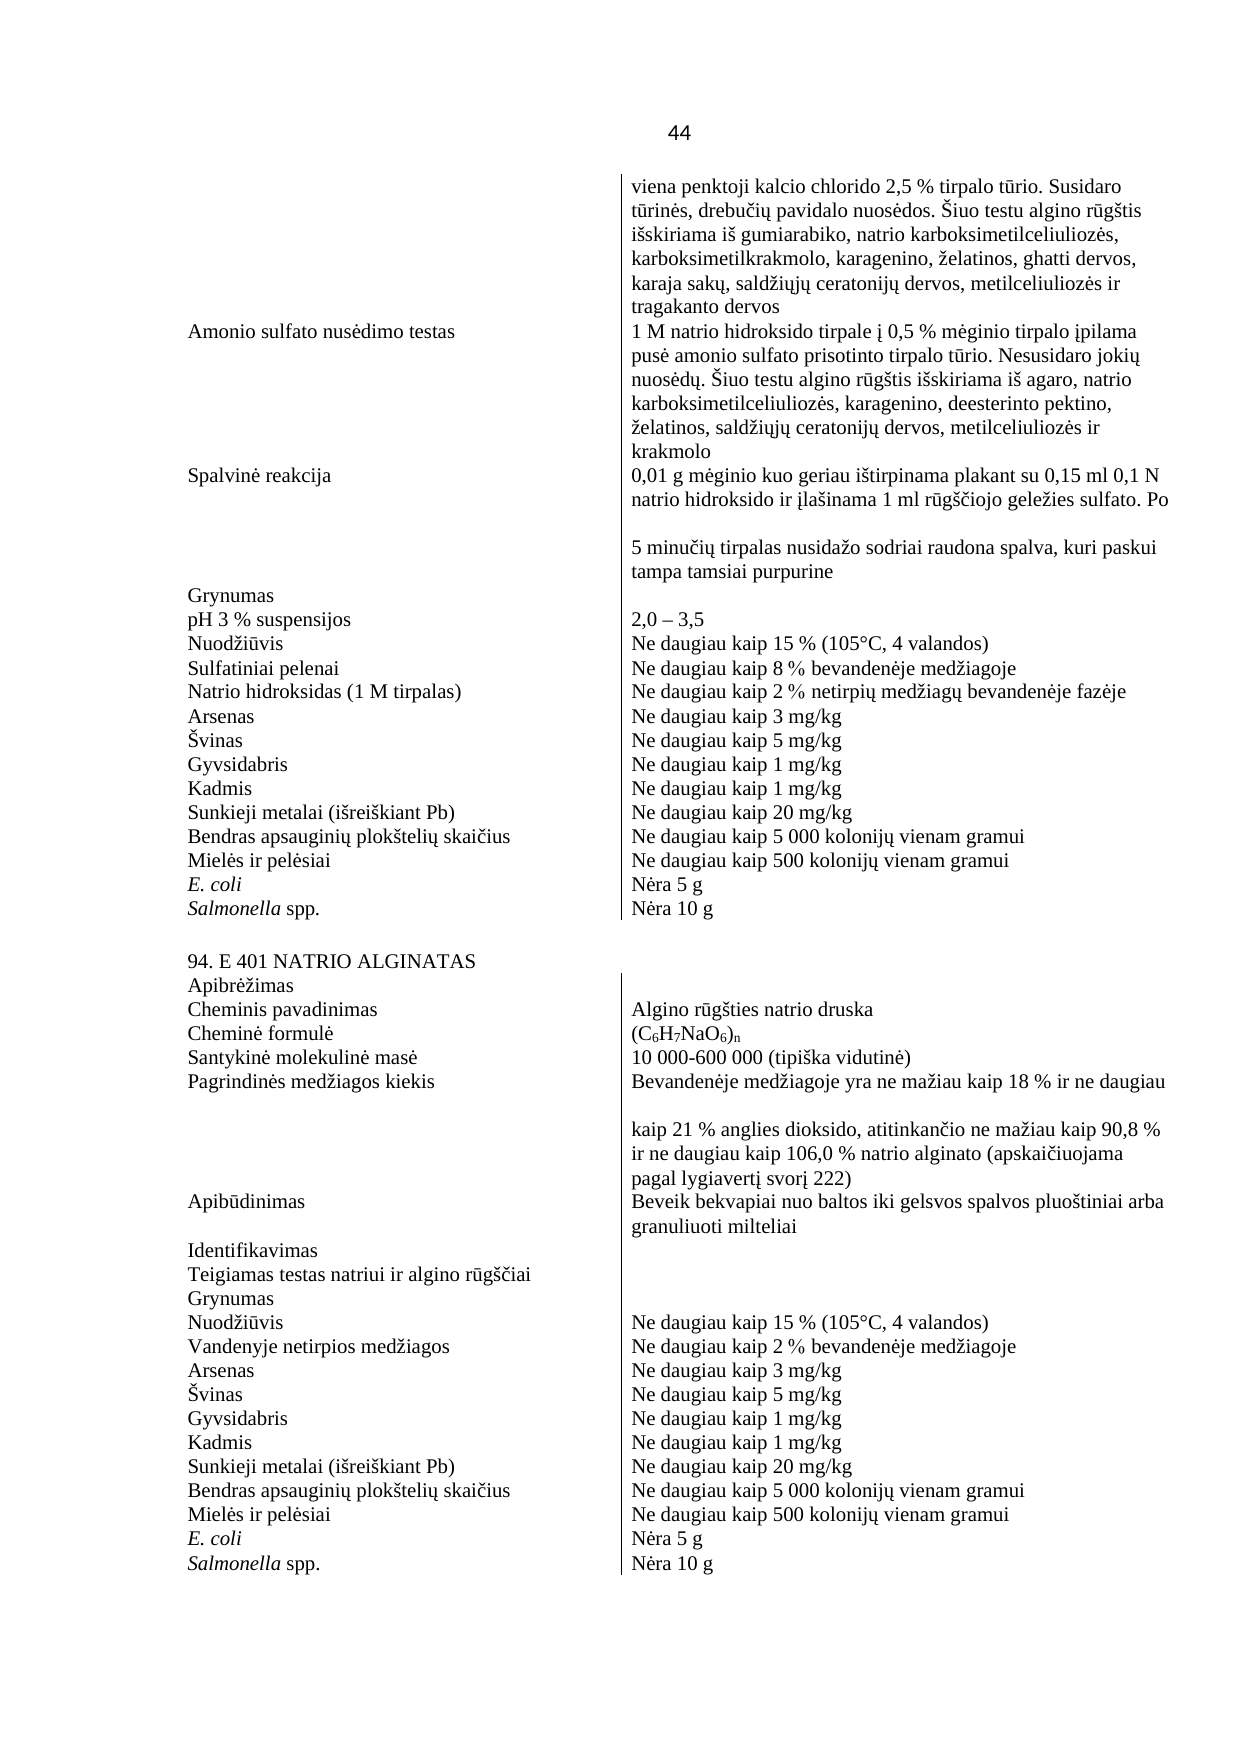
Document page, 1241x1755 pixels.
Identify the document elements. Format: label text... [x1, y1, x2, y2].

table_cell viena penktoji kalcio chlorido 2,5 % tirpalo tūrio. Susidaro tūrinės, drebučių pavidalo nuosėdos. Šiuo testu algino rūgštis išskiriama iš gumiarabiko, natrio karboksimetilceliuliozės, karboksimetilkrakmolo, karagenino, želatinos, ghatti dervos, karaja sakų, saldžiųjų ceratonijų dervos, metilceliuliozės ir tragakanto dervos [622, 174, 1181, 318]
table_cell Ne daugiau kaip 8  bevandenėje medžiagoje [622, 655, 1181, 679]
table_cell Arsenas [177, 1358, 621, 1382]
table_cell Salmonella spp. [177, 896, 621, 920]
table_cell Nuodžiūvis [177, 631, 621, 655]
table_cell Santykinė molekulinė masė [177, 1045, 621, 1069]
table_cell [622, 583, 1181, 607]
table_cell Nėra 5 g [622, 872, 1181, 896]
table_cell Ne daugiau kaip 5 mg/kg [622, 728, 1181, 752]
table_cell Nėra 10 g [622, 896, 1181, 920]
table_cell Ne daugiau kaip 15 % (105°C, 4 valandos) [622, 631, 1181, 655]
table_cell Mielės ir pelėsiai [177, 1502, 621, 1526]
table_cell Vandenyje netirpios medžiagos [177, 1334, 621, 1358]
table_cell Natrio hidroksidas (1 M tirpalas) [177, 680, 621, 703]
table_cell Ne daugiau kaip 15 % (105°C, 4 valandos) [622, 1310, 1181, 1334]
table_cell Grynumas [177, 583, 621, 607]
table_cell 0,01 g mėginio kuo geriau ištirpinama plakant su 0,15 ml 0,1 N natrio hidroksido ir įlašinama 1 ml rūgščiojo geležies sulfato. Po 5 minučių tirpalas nusidažo sodriai raudona spalva, kuri paskui tampa tamsiai purpurine [622, 463, 1181, 583]
table_cell Salmonella spp. [177, 1550, 621, 1574]
table_cell Algino rūgšties natrio druska [622, 997, 1181, 1021]
table_cell Apibūdinimas [177, 1190, 621, 1238]
table_cell 10 000-600 000 (tipiška vidutinė) [622, 1045, 1181, 1069]
table_cell Ne daugiau kaip 1 mg/kg [622, 1430, 1181, 1454]
table_cell 1 M natrio hidroksido tirpale į 0,5 % mėginio tirpalo įpilama pusė amonio sulfato prisotinto tirpalo tūrio. Nesusidaro jokių nuosėdų. Šiuo testu algino rūgštis išskiriama iš agaro, natrio karboksimetilceliuliozės, karagenino, deesterinto pektino, želatinos, saldžiųjų ceratonijų dervos, metilceliuliozės ir krakmolo [622, 319, 1181, 463]
table_cell Spalvinė reakcija [177, 463, 621, 583]
table_cell Ne daugiau kaip 3 mg/kg [622, 1358, 1181, 1382]
table_cell Ne daugiau kaip 500 kolonijų vienam gramui [622, 848, 1181, 872]
table_cell Ne daugiau kaip 2  netirpių medžiagų bevandenėje fazėje [622, 680, 1181, 703]
table_cell Teigiamas testas natriui ir algino rūgščiai [177, 1262, 621, 1286]
table_cell Beveik bekvapiai nuo baltos iki gelsvos spalvos pluoštiniai arba granuliuoti milteliai [622, 1190, 1181, 1238]
table_cell E. coli [177, 1526, 621, 1550]
table_cell Pagrindinės medžiagos kiekis [177, 1069, 621, 1189]
table_cell Cheminis pavadinimas [177, 997, 621, 1021]
table_cell Grynumas [177, 1286, 621, 1310]
table_cell [177, 174, 621, 318]
table_cell Kadmis [177, 776, 621, 800]
table_cell 2,0 – 3,5 [622, 607, 1181, 631]
table_cell Nuodžiūvis [177, 1310, 621, 1334]
table_cell Ne daugiau kaip 1 mg/kg [622, 752, 1181, 776]
table_cell Ne daugiau kaip 1 mg/kg [622, 1406, 1181, 1430]
table_cell Nėra 5 g [622, 1526, 1181, 1550]
table_cell Cheminė formulė [177, 1021, 621, 1045]
table_cell Sunkieji metalai (išreiškiant Pb) [177, 800, 621, 824]
table_cell Švinas [177, 728, 621, 752]
table_cell Ne daugiau kaip 20 mg/kg [622, 800, 1181, 824]
table_cell Ne daugiau kaip 3 mg/kg [622, 704, 1181, 728]
table_cell Ne daugiau kaip 500 kolonijų vienam gramui [622, 1502, 1181, 1526]
table_cell Bevandenėje medžiagoje yra ne mažiau kaip 18 % ir ne daugiau kaip 21 % anglies dioksido, atitinkančio ne mažiau kaip 90,8 % ir ne daugiau kaip 106,0 % natrio alginato (apskaičiuojama pagal lygiavertį svorį 222) [622, 1069, 1181, 1189]
table_header 94. E 401 NATRIO ALGINATAS [177, 949, 1181, 973]
table_cell Švinas [177, 1382, 621, 1406]
table_cell Ne daugiau kaip 5 000 kolonijų vienam gramui [622, 1478, 1181, 1502]
table_cell Sunkieji metalai (išreiškiant Pb) [177, 1454, 621, 1478]
table_cell [622, 973, 1181, 997]
table_cell [622, 1286, 1181, 1310]
table_cell Apibrėžimas [177, 973, 621, 997]
table_cell Mielės ir pelėsiai [177, 848, 621, 872]
table_cell [622, 1238, 1181, 1262]
table_cell Bendras apsauginių plokštelių skaičius [177, 824, 621, 848]
table_cell E. coli [177, 872, 621, 896]
table_cell Sulfatiniai pelenai [177, 655, 621, 679]
table_cell Ne daugiau kaip 1 mg/kg [622, 776, 1181, 800]
table_cell Arsenas [177, 704, 621, 728]
table_cell Gyvsidabris [177, 752, 621, 776]
table_cell Identifikavimas [177, 1238, 621, 1262]
table_cell Ne daugiau kaip 20 mg/kg [622, 1454, 1181, 1478]
table_cell Ne daugiau kaip 5 mg/kg [622, 1382, 1181, 1406]
table_cell [622, 1262, 1181, 1286]
table_cell Gyvsidabris [177, 1406, 621, 1430]
table_cell (C6H7NaO6)n [622, 1021, 1181, 1045]
table_cell Ne daugiau kaip 2  bevandenėje medžiagoje [622, 1334, 1181, 1358]
table_cell Bendras apsauginių plokštelių skaičius [177, 1478, 621, 1502]
table_cell pH 3 % suspensijos [177, 607, 621, 631]
table_cell Ne daugiau kaip 5 000 kolonijų vienam gramui [622, 824, 1181, 848]
table_cell Nėra 10 g [622, 1550, 1181, 1574]
table_cell Amonio sulfato nusėdimo testas [177, 319, 621, 463]
table_cell Kadmis [177, 1430, 621, 1454]
